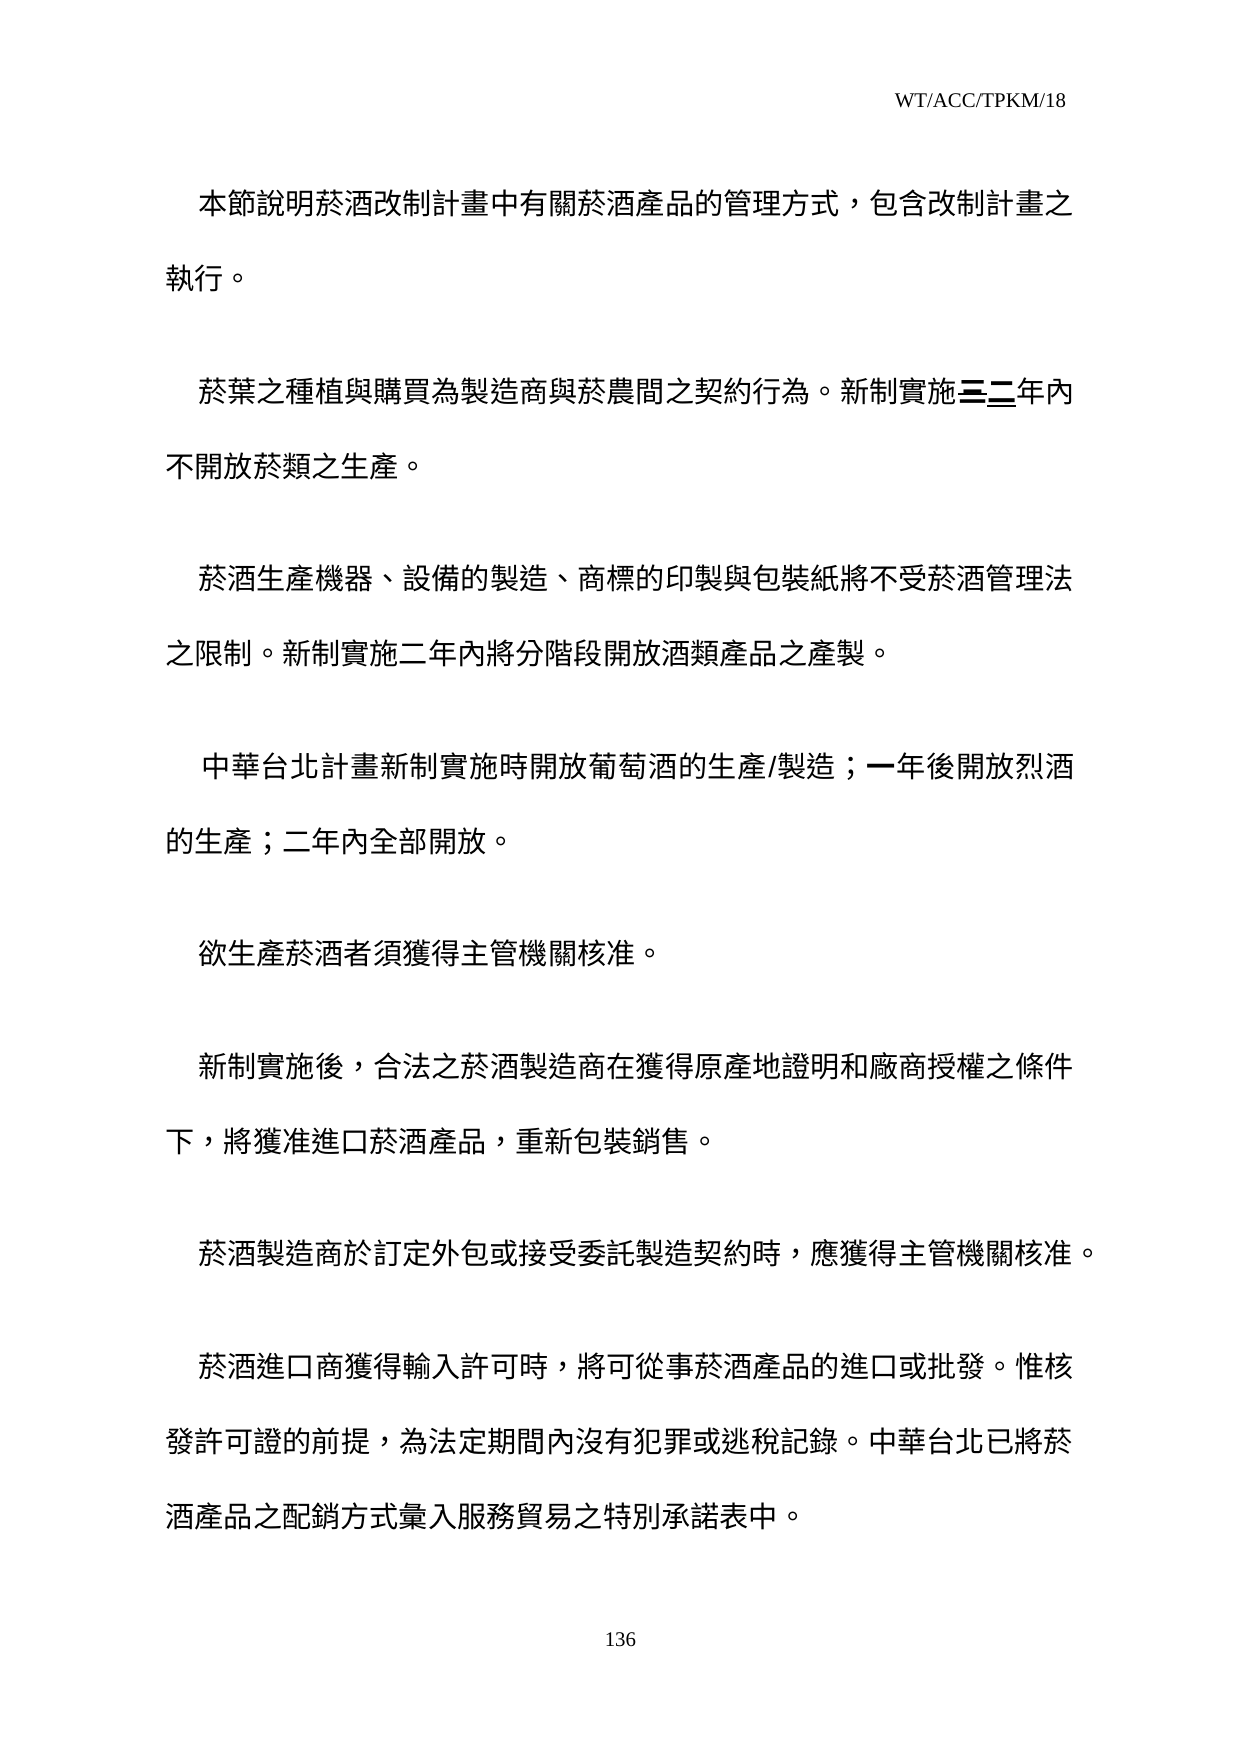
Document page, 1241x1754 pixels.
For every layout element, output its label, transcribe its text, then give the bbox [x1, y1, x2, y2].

text 新制實施後，合法之菸酒製造商在獲得原產地證明和廠商授權之條件下，將獲准進口菸酒產品，重新包裝銷售。 [165, 1027, 1075, 1177]
text 菸酒生產機器、設備的製造、商標的印製與包裝紙將不受菸酒管理法之限制。新制實施二年內將分階段開放酒類產品之產製。 [165, 539, 1075, 689]
text 菸葉之種植與購買為製造商與菸農間之契約行為。新制實施三二年內不開放菸類之生產。 [165, 352, 1075, 502]
text 菸酒進口商獲得輸入許可時，將可從事菸酒產品的進口或批發。惟核發許可證的前提，為法定期間內沒有犯罪或逃稅記錄。中華台北已將菸酒產品之配銷方式彙入服務貿易之特別承諾表中。 [165, 1327, 1075, 1552]
text 欲生產菸酒者須獲得主管機關核准。 [165, 914, 1075, 989]
text 本節說明菸酒改制計畫中有關菸酒產品的管理方式，包含改制計畫之執行。 [165, 164, 1075, 314]
text 中華台北計畫新制實施時開放葡萄酒的生產/製造；一年後開放烈酒的生產；二年內全部開放。 [165, 727, 1075, 877]
text 菸酒製造商於訂定外包或接受委託製造契約時，應獲得主管機關核准。 [165, 1214, 1075, 1289]
